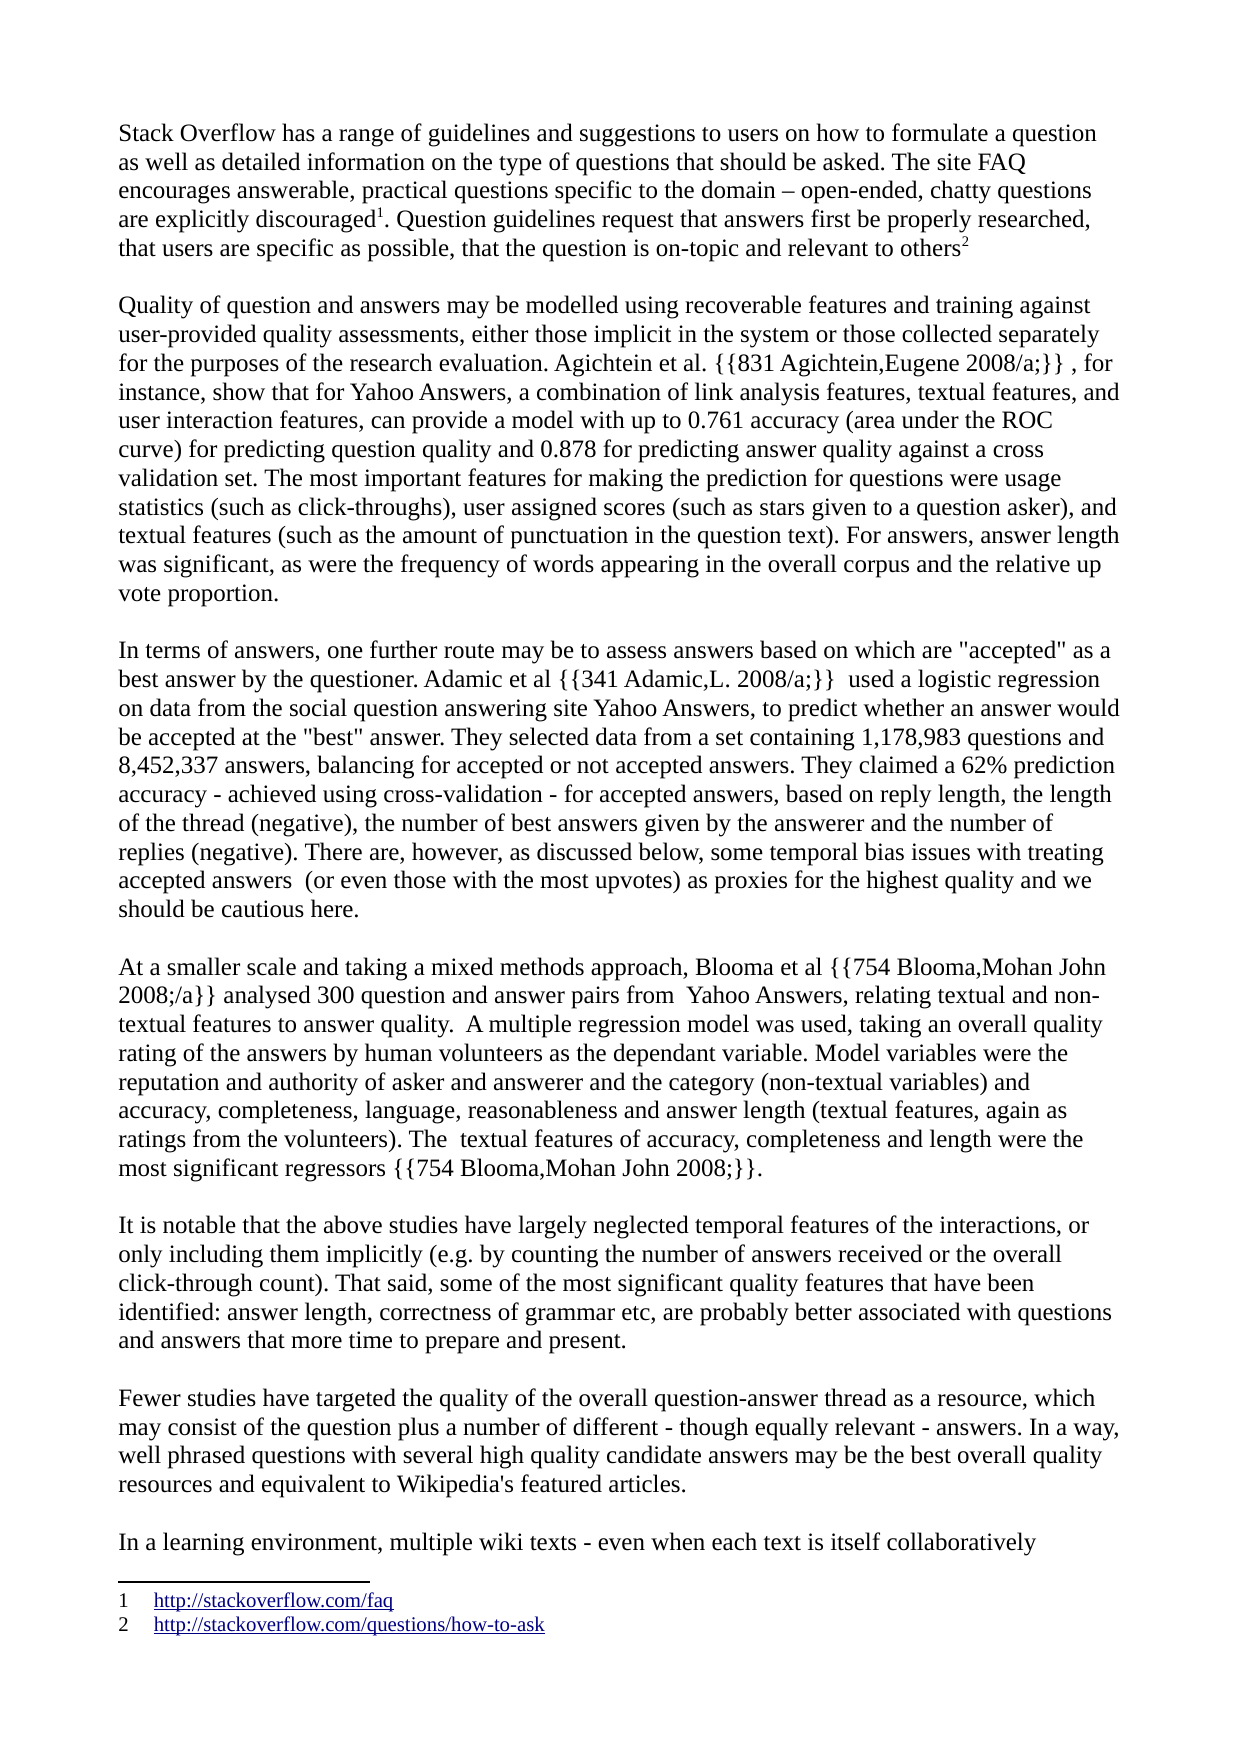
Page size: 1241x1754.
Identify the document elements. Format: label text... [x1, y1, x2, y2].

text http://stackoverflow.com/questions/how-to-ask [118, 1612, 1122, 1636]
text It is notable that the above studies have largely neglected temporal features of the interactions, or only including them implicitly (e.g. by counting the number of answers received or the overall click-through count). That said, some of the most significant quality features that have been identified: answer length, correctness of grammar etc, are probably better associated with questions and answers that more time to prepare and present. [118, 1211, 1122, 1354]
text http://stackoverflow.com/faq [118, 1588, 1122, 1612]
text In terms of answers, one further route may be to assess answers based on which are "accepted" as a best answer by the questioner. Adamic et al {{341 Adamic,L. 2008/a;}} used a logistic regression on data from the social question answering site Yahoo Answers, to predict whether an answer would be accepted at the "best" answer. They selected data from a set containing 1,178,983 questions and 8,452,337 answers, balancing for accepted or not accepted answers. They claimed a 62% prediction accuracy - achieved using cross-validation - for accepted answers, based on reply length, the length of the thread (negative), the number of best answers given by the answerer and the number of replies (negative). There are, however, as discussed below, some temporal bias issues with treating accepted answers (or even those with the most upvotes) as proxies for the highest quality and we should be cautious here. [118, 636, 1122, 923]
text Quality of question and answers may be modelled using recoverable features and training against user-provided quality assessments, either those implicit in the system or those collected separately for the purposes of the research evaluation. Agichtein et al. {{831 Agichtein,Eugene 2008/a;}} , for instance, show that for Yahoo Answers, a combination of link analysis features, textual features, and user interaction features, can provide a model with up to 0.761 accuracy (area under the ROC curve) for predicting question quality and 0.878 for predicting answer quality against a cross validation set. The most important features for making the prediction for questions were usage statistics (such as click-throughs), user assigned scores (such as stars given to a question asker), and textual features (such as the amount of punctuation in the question text). For answers, answer length was significant, as were the frequency of words appearing in the overall corpus and the relative up vote proportion. [118, 291, 1122, 607]
text Stack Overflow has a range of guidelines and suggestions to users on how to formulate a question as well as detailed information on the type of questions that should be asked. The site FAQ encourages answerable, practical questions specific to the domain – open-ended, chatty questions are explicitly discouraged. Question guidelines request that answers first be properly researched, that users are specific as possible, that the question is on-topic and relevant to others [118, 118, 1122, 262]
text In a learning environment, multiple wiki texts - even when each text is itself collaboratively [118, 1527, 1122, 1556]
text At a smaller scale and taking a mixed methods approach, Blooma et al {{754 Blooma,Mohan John 2008;/a}} analysed 300 question and answer pairs from Yahoo Answers, relating textual and non-textual features to answer quality. A multiple regression model was used, taking an overall quality rating of the answers by human volunteers as the dependant variable. Model variables were the reputation and authority of asker and answerer and the category (non-textual variables) and accuracy, completeness, language, reasonableness and answer length (textual features, again as ratings from the volunteers). The textual features of accuracy, completeness and length were the most significant regressors {{754 Blooma,Mohan John 2008;}}. [118, 952, 1122, 1182]
text Fewer studies have targeted the quality of the overall question-answer thread as a resource, which may consist of the question plus a number of different - though equally relevant - answers. In a way, well phrased questions with several high quality candidate answers may be the best overall quality resources and equivalent to Wikipedia's featured articles. [118, 1383, 1122, 1498]
